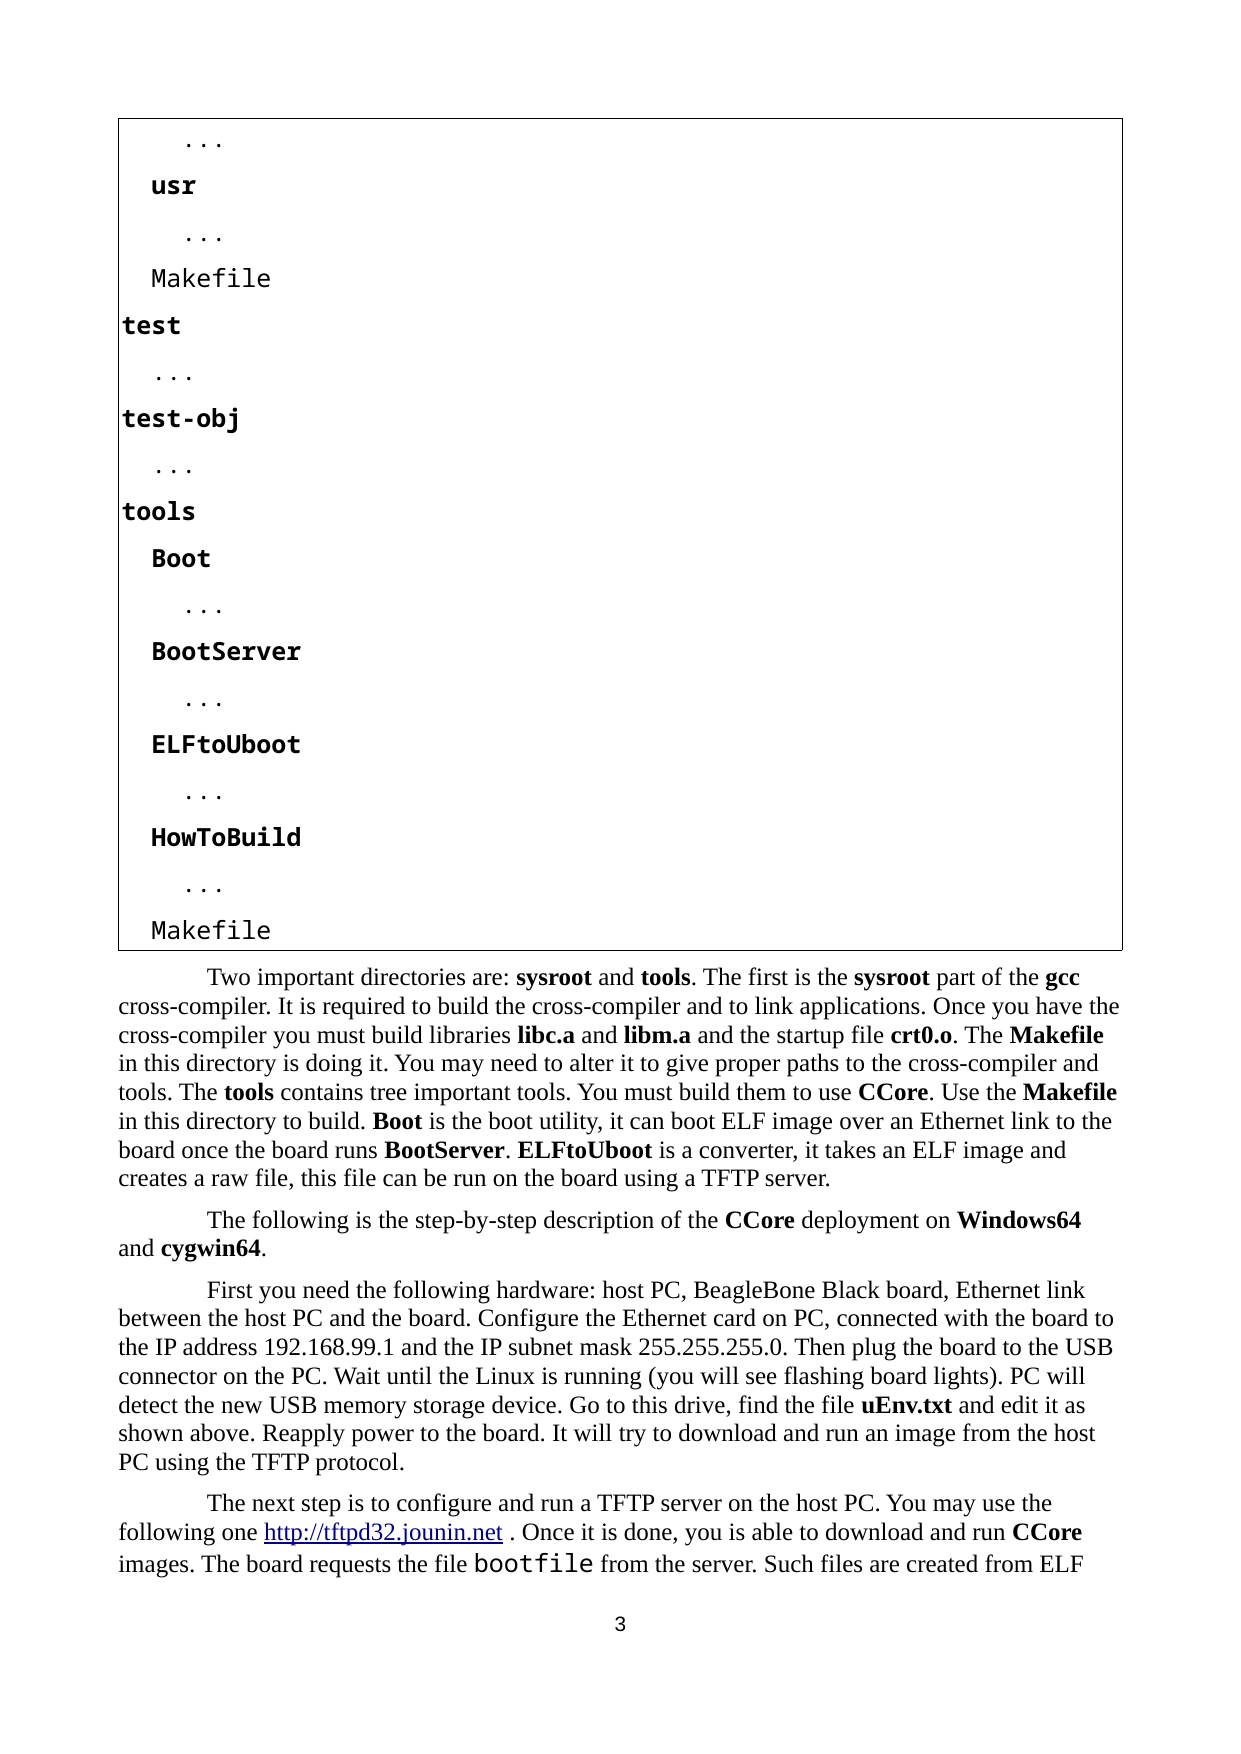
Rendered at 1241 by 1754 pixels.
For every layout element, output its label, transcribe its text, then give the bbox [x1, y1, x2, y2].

text Boot [119, 537, 1122, 574]
text BootServer [119, 630, 1122, 667]
text ... [119, 351, 1122, 388]
text The next step is to configure and run a TFTP server on the host PC. You may use the following one http://tftpd32.jounin.net . Once it is done, you is able to download and run CCore images. The board requests the file bootfile from the server. Such files are created from ELF [118, 1488, 1122, 1580]
text HowToBuild [119, 817, 1122, 854]
text ... [119, 119, 1122, 155]
text test [119, 304, 1122, 341]
text usr [119, 165, 1122, 202]
text test-obj [119, 397, 1122, 434]
text ... [119, 444, 1122, 481]
text ... [119, 770, 1122, 807]
text Two important directories are: sysroot and tools. The first is the sysroot part of the gcc cross-compiler. It is required to build the cross-compiler and to link applications. Once you have the cross-compiler you must build libraries libc.a and libm.a and the startup file crt0.o. The Makefile in this directory is doing it. You may need to alter it to give proper paths to the cross-compiler and tools. The tools contains tree important tools. You must build them to use CCore. Use the Makefile in this directory to build. Boot is the boot utility, it can boot ELF image over an Ethernet link to the board once the board runs BootServer. ELFtoUboot is a converter, it takes an ELF image and creates a raw file, this file can be run on the board using a TFTP server. [118, 962, 1122, 1192]
text ... [119, 863, 1122, 900]
text ... [119, 677, 1122, 714]
text The following is the step-by-step description of the CCore deployment on Windows64 and cygwin64. [118, 1205, 1122, 1262]
text Makefile [119, 910, 1122, 950]
text ... [119, 211, 1122, 248]
text ... [119, 584, 1122, 621]
text First you need the following hardware: host PC, BeagleBone Black board, Ethernet link between the host PC and the board. Configure the Ethernet card on PC, connected with the board to the IP address 192.168.99.1 and the IP subnet mask 255.255.255.0. Then plug the board to the USB connector on the PC. Wait until the Linux is running (you will see flashing board lights). PC will detect the new USB memory storage device. Go to this drive, find the file uEnv.txt and edit it as shown above. Reapply power to the board. It will try to download and run an image from the host PC using the TFTP protocol. [118, 1275, 1122, 1476]
text ELFtoUboot [119, 723, 1122, 761]
text Makefile [119, 258, 1122, 295]
text tools [119, 491, 1122, 528]
